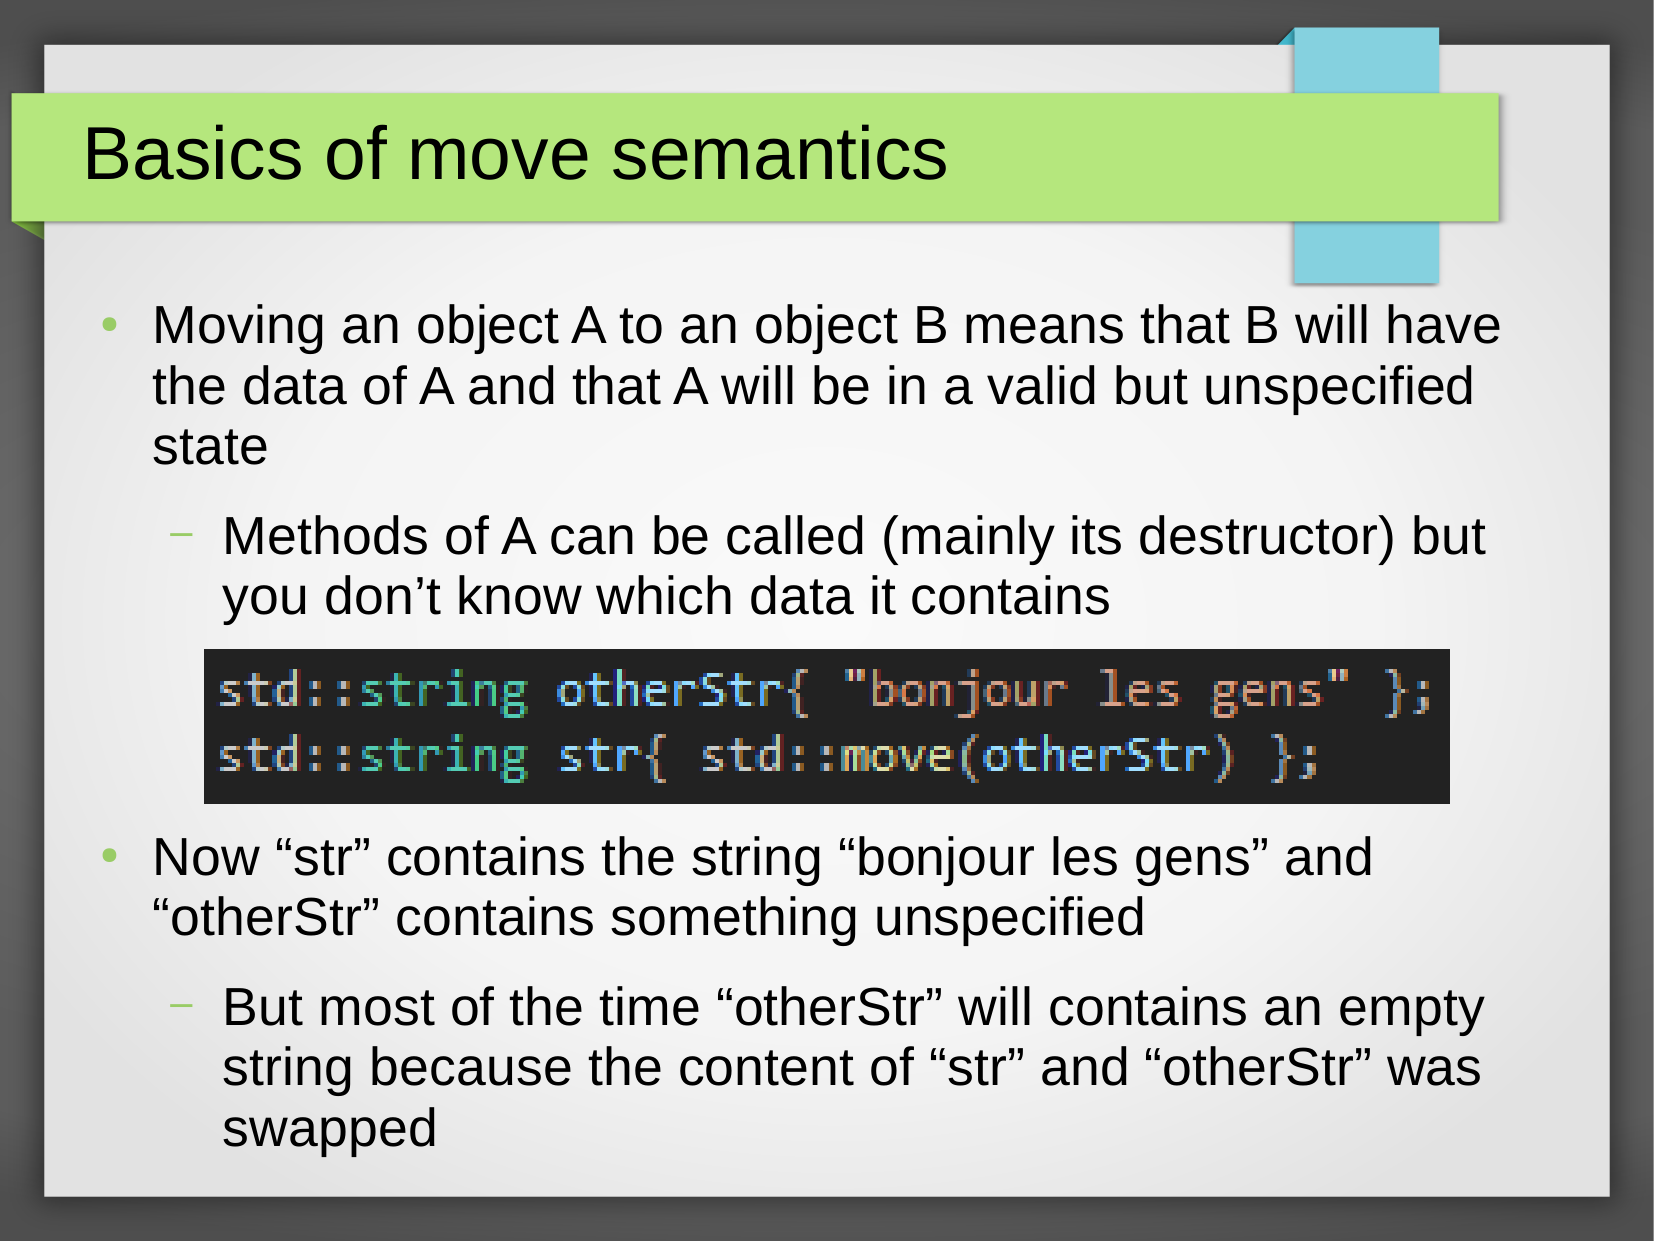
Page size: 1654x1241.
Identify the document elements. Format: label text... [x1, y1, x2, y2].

list Moving an object A to an object B means that B will have the data of A and that A will be in a valid but unspecified state Methods of A can be called (mainly its destructor) but you don’t know which data it contains [82, 295, 1571, 626]
title Basics of move semantics [82, 94, 1264, 213]
list Now “str” contains the string “bonjour les gens” and “otherStr” contains something unspecified But most of the time “otherStr” will contains an empty string because the content of “str” and “otherStr” was swapped [82, 826, 1571, 1158]
picture [0, 0, 1654, 1241]
